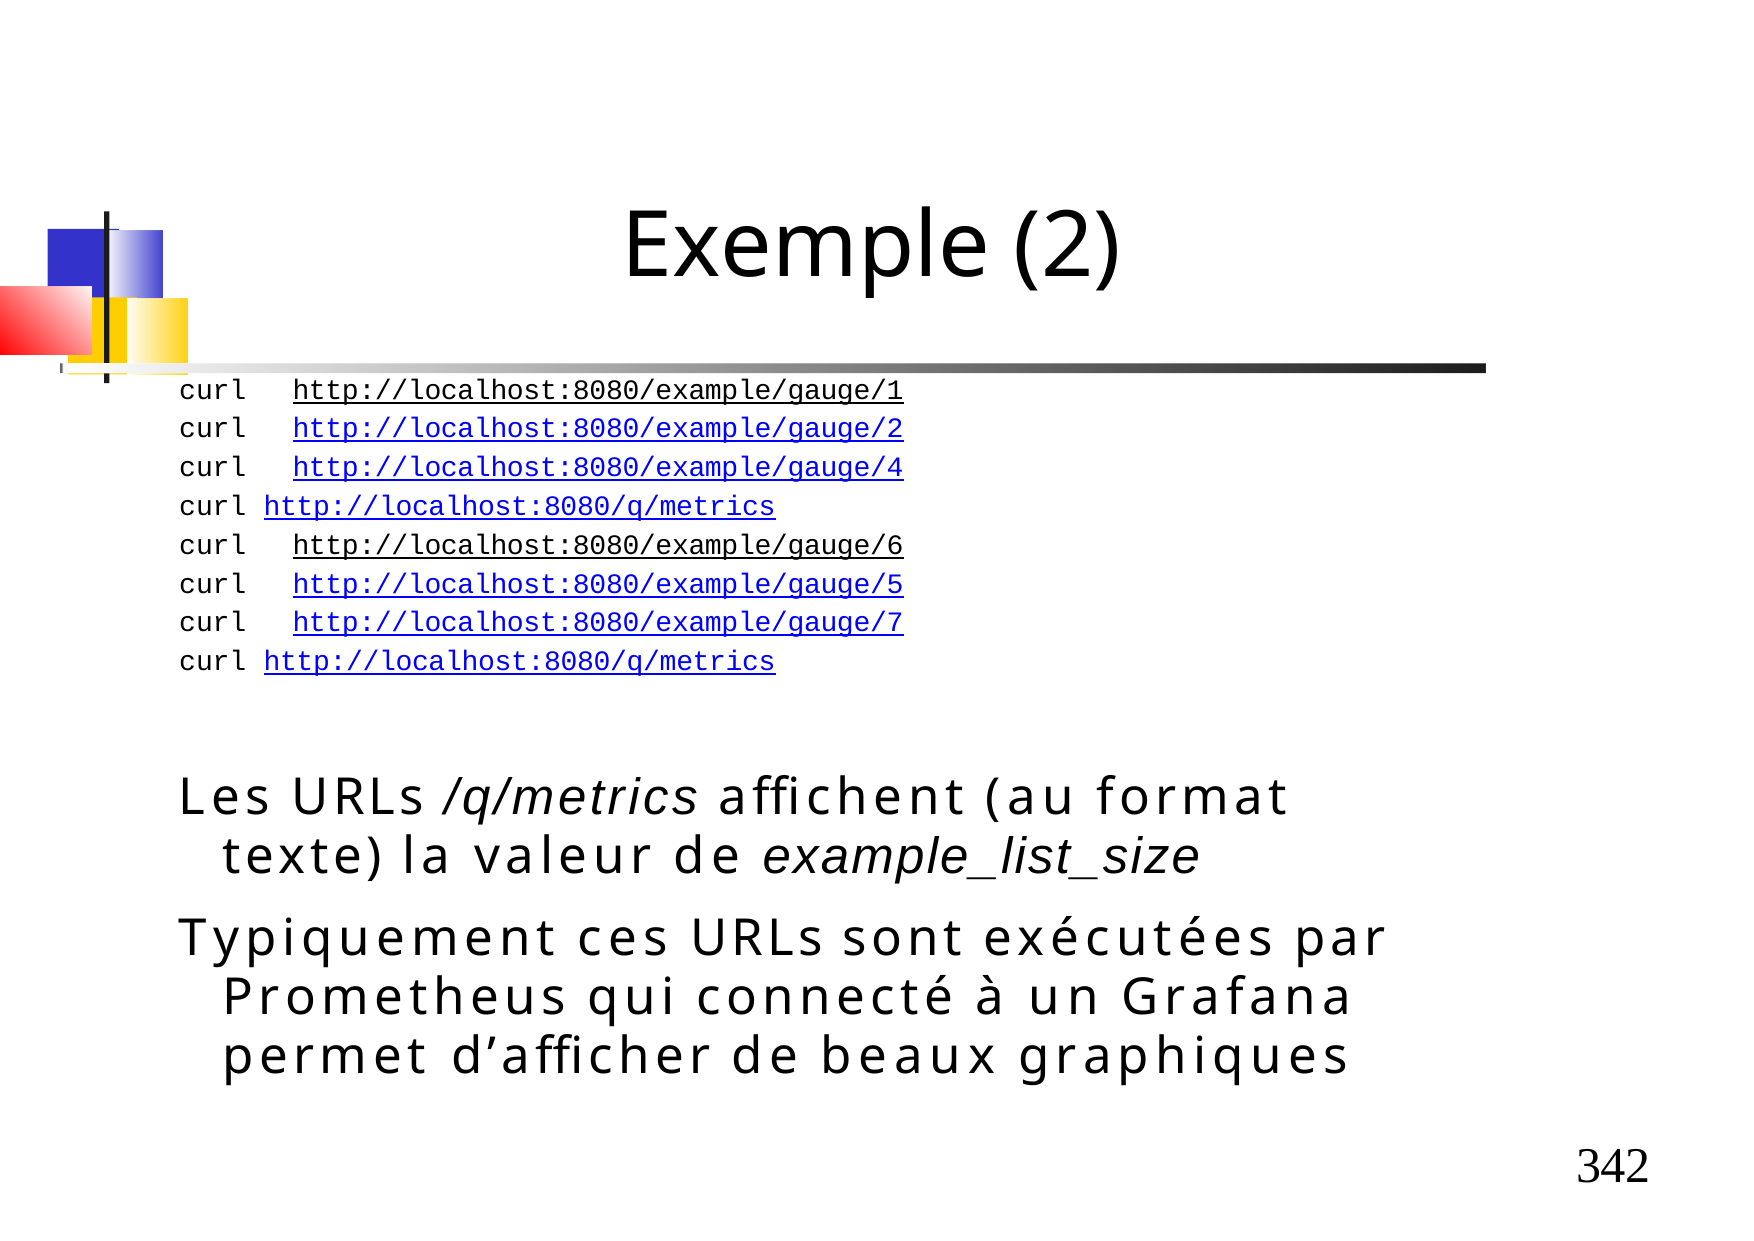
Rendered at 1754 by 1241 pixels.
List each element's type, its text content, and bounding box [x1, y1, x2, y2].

picture [0, 285, 92, 355]
title Exemple (2) [179, 183, 1564, 393]
text_box curl http://localhost:8080/example/gauge/1 curl http://localhost:8080/example/gauge/2 curl http://localhost:8080/example/gauge/4 curl http://localhost:8080/q/metrics curl http://localhost:8080/example/gauge/6 curl http://localhost:8080/example/gauge/5 curl http://localhost:8080/example/gauge/7 curl http://localhost:8080/q/metrics [177, 364, 905, 677]
slide_number 342 [1569, 1135, 1660, 1241]
text_box Les URLs /q/metrics affichent (au format texte) la valeur de example_list_size Typiquement ces URLs sont exécutées par Prometheus qui connecté à un Grafana permet d’afficher de beaux graphiques [177, 759, 1455, 1085]
picture [60, 229, 179, 384]
